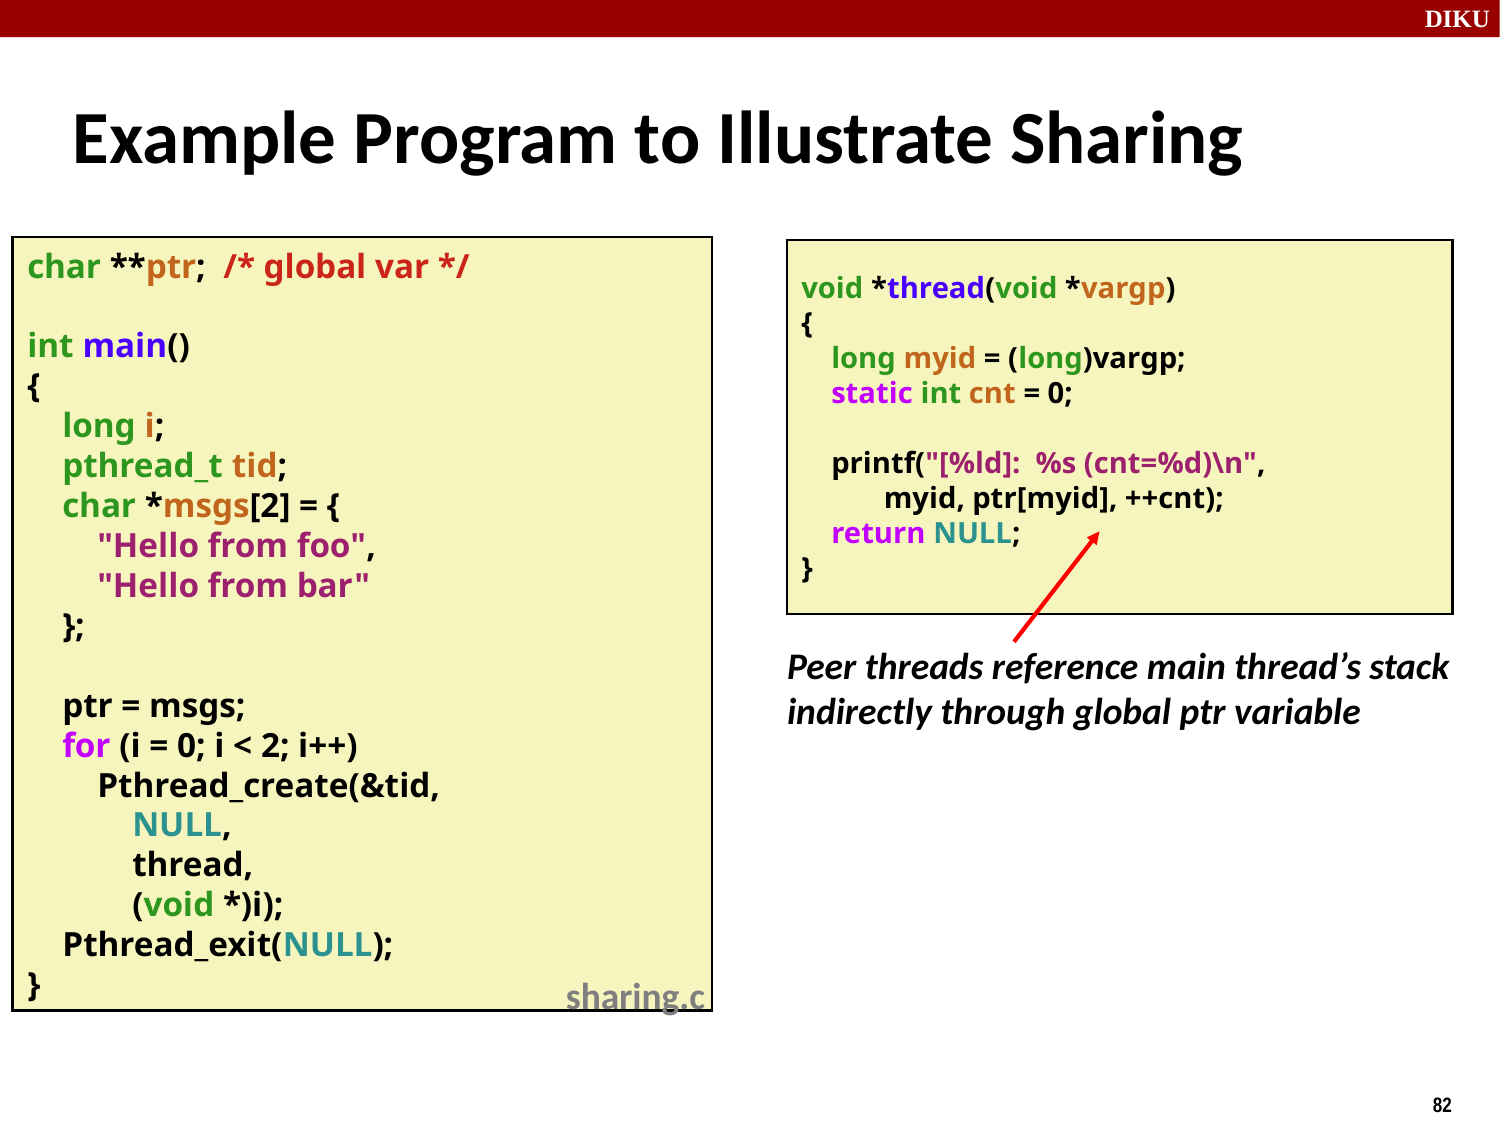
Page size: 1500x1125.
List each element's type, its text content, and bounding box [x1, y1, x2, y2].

text_box sharing.c [550, 964, 720, 1024]
text_box Peer threads reference main thread’s stack indirectly through global ptr variable [772, 642, 1466, 733]
text_box void *thread(void *vargp) { long myid = (long)vargp; static int cnt = 0; printf("[%ld]: %s (cnt=%d)\n", myid, ptr[myid], ++cnt); return NULL; } [786, 239, 1453, 614]
text_box Example Program to Illustrate Sharing [57, 71, 1453, 197]
text_box char **ptr; /* global var */ int main() { long i; pthread_t tid; char *msgs[2] = { "Hello from foo", "Hello from bar" }; ptr = msgs; for (i = 0; i < 2; i++) Pthread_create(&tid, NULL, thread, (void *)i); Pthread_exit(NULL); } [12, 237, 713, 1011]
